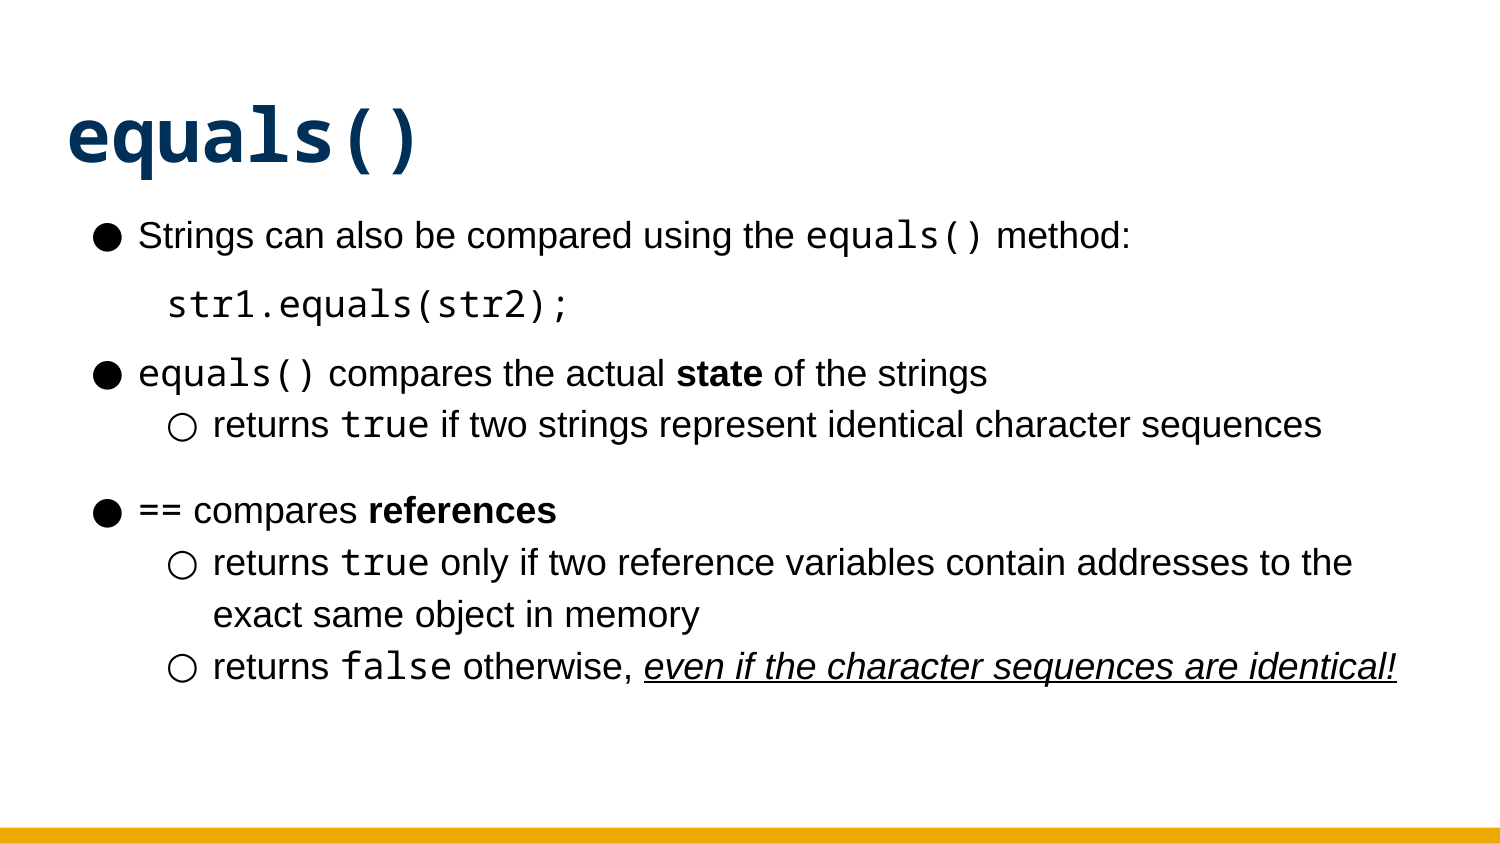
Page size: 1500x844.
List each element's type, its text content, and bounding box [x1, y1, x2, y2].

text_box equals() [51, 72, 1449, 188]
text_box Strings can also be compared using the equals() method: str1.equals(str2); equals() compares the actual state of the strings returns true if two strings represent identical character sequences == compares references returns true only if two reference variables contain addresses to the exact same object in memory returns false otherwise, even if the character sequences are identical! [51, 188, 1449, 771]
